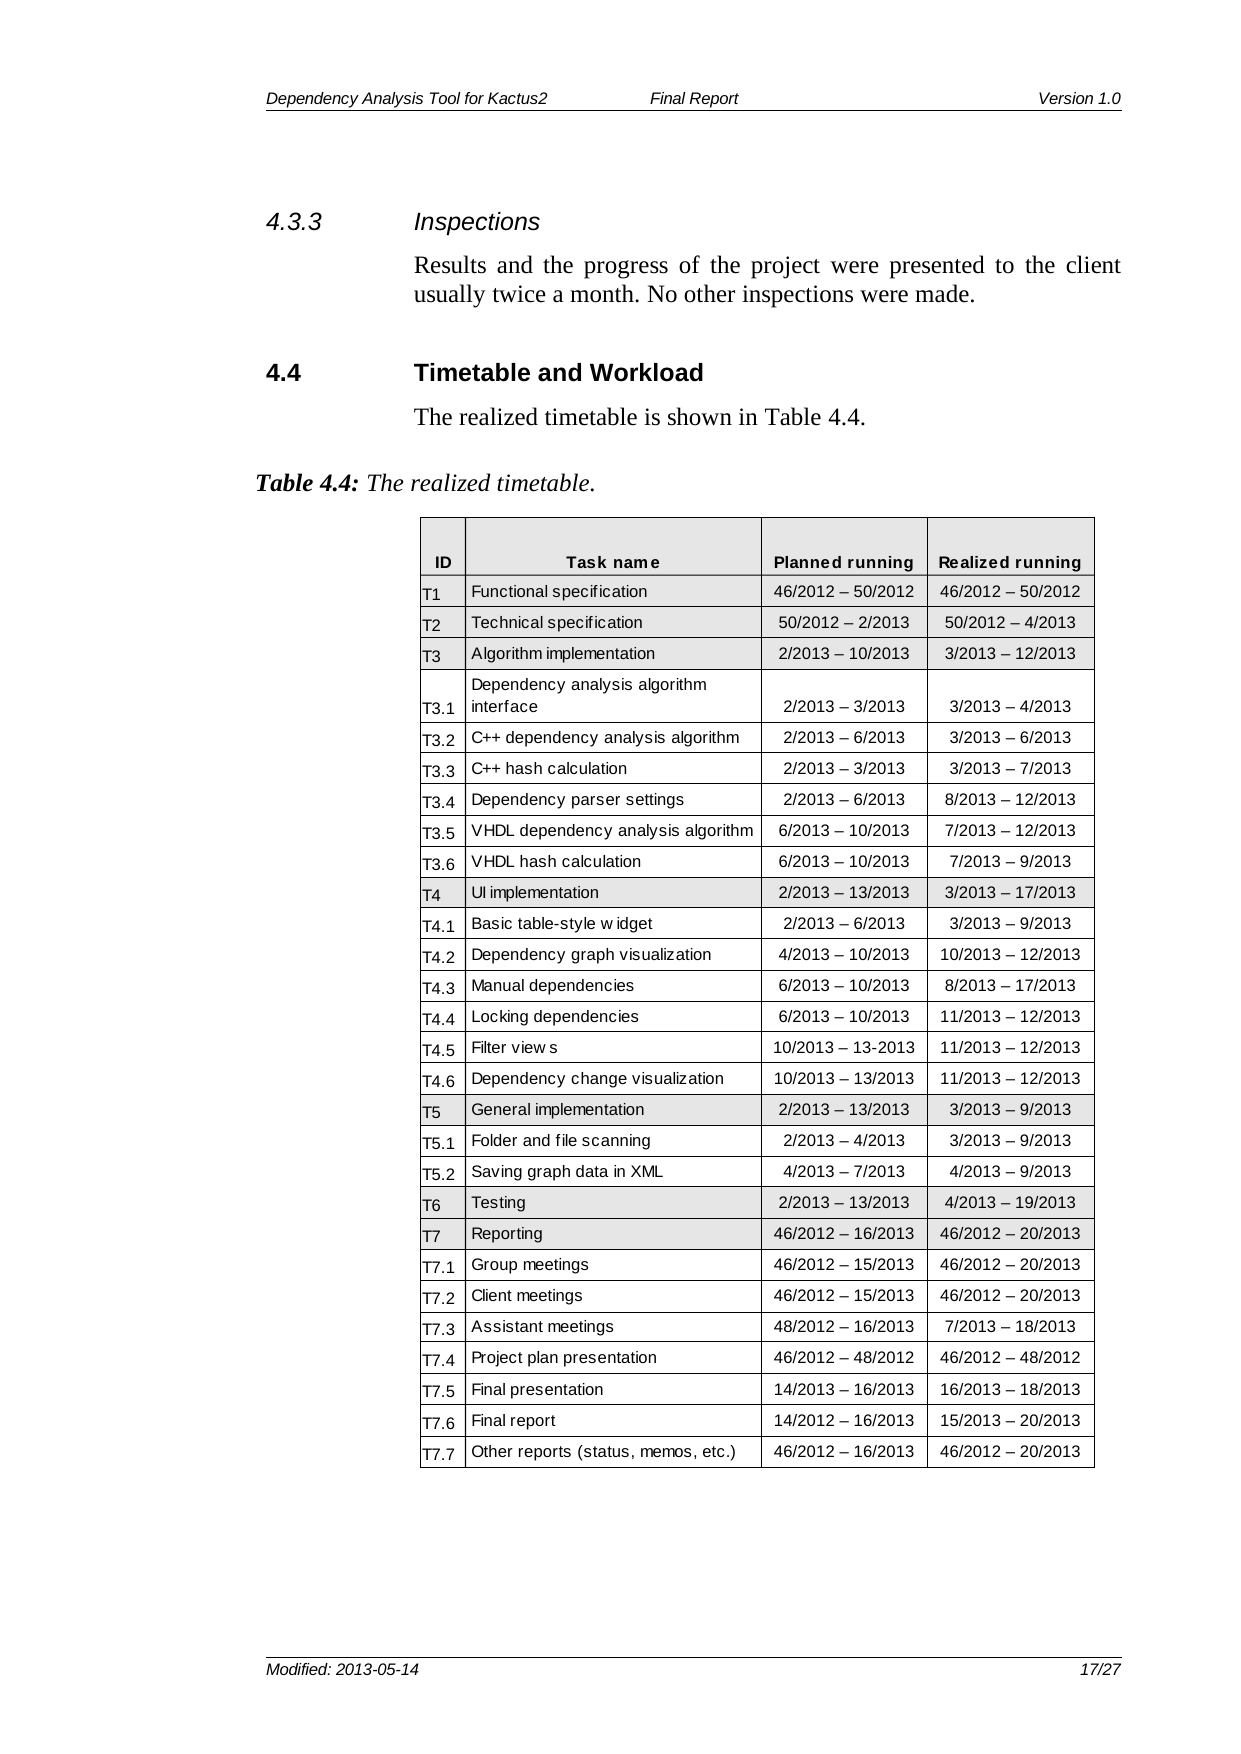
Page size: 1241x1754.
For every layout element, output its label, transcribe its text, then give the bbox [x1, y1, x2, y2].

subtitle Inspections [266, 207, 1122, 236]
text The realized timetable is shown in Table 4.4. [413, 402, 1122, 431]
subtitle Timetable and Workload [266, 358, 1122, 387]
text Table 4.4: The realized timetable. [119, 468, 1122, 497]
text Results and the progress of the project were presented to the client usually twice a month. No other inspections were made. [413, 250, 1122, 308]
